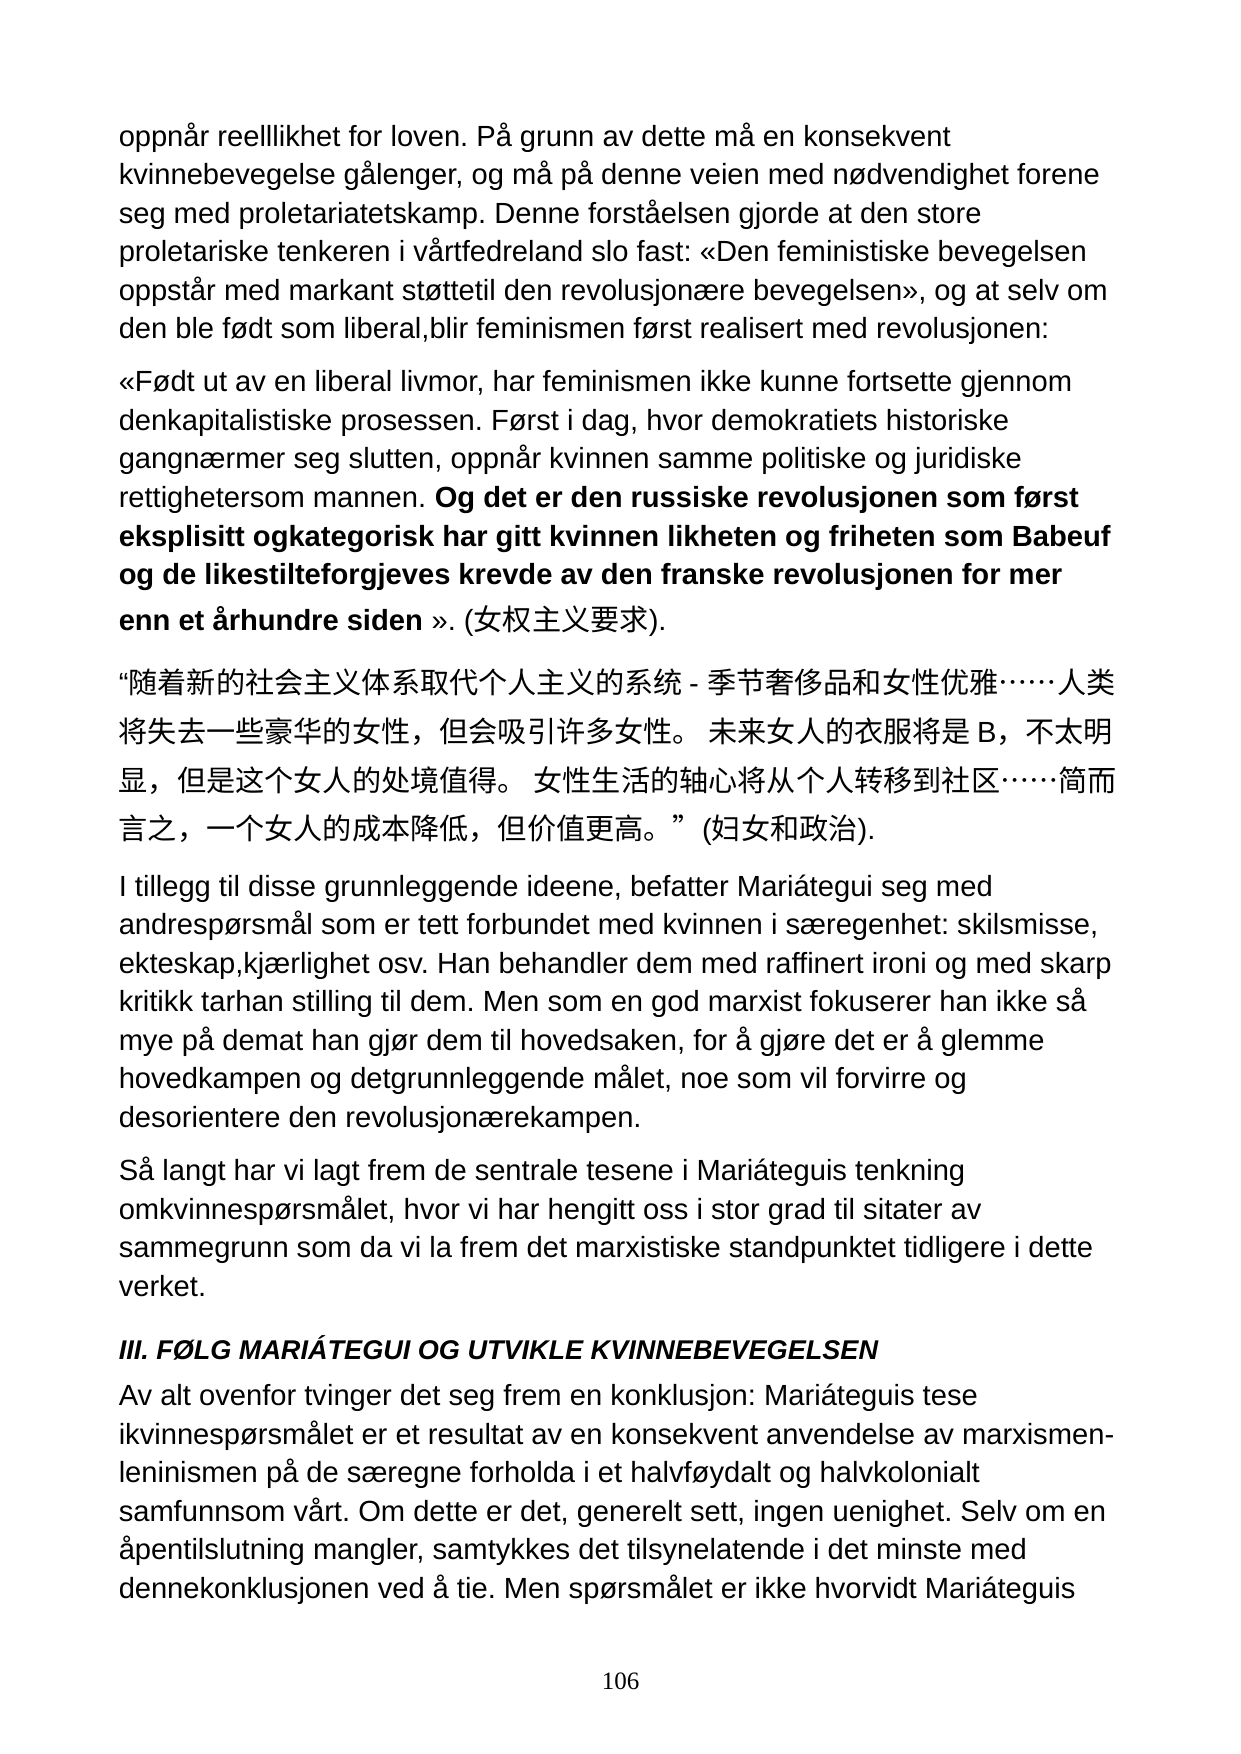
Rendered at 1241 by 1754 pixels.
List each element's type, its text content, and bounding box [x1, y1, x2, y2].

text Av alt ovenfor tvinger det seg frem en konklusjon: Mariáteguis tese ikvinnespørsmålet er et resultat av en konsekvent anvendelse av marxismen-leninismen på de særegne forholda i et halvføydalt og halvkolonialt samfunnsom vårt. Om dette er det, generelt sett, ingen uenighet. Selv om en åpentilslutning mangler, samtykkes det tilsynelatende i det minste med dennekonklusjonen ved å tie. Men spørsmålet er ikke hvorvidt Mariáteguis [118, 1378, 1122, 1604]
text Så langt har vi lagt frem de sentrale tesene i Mariáteguis tenkning omkvinnespørsmålet, hvor vi har hengitt oss i stor grad til sitater av sammegrunn som da vi la frem det marxistiske standpunktet tidligere i dette verket. [118, 1153, 1122, 1302]
text I tillegg til disse grunnleggende ideene, befatter Mariátegui seg med andrespørsmål som er tett forbundet med kvinnen i særegenhet: skilsmisse, ekteskap,kjærlighet osv. Han behandler dem med raffinert ironi og med skarp kritikk tarhan stilling til dem. Men som en god marxist fokuserer han ikke så mye på demat han gjør dem til hovedsaken, for å gjøre det er å glemme hovedkampen og detgrunnleggende målet, noe som vil forvirre og desorientere den revolusjonærekampen. [118, 869, 1122, 1133]
subtitle III. FØLG MARIÁTEGUI OG UTVIKLE KVINNEBEVEGELSEN [118, 1334, 1122, 1366]
text oppnår reelllikhet for loven. På grunn av dette må en konsekvent kvinnebevegelse gålenger, og må på denne veien med nødvendighet forene seg med proletariatetskamp. Denne forståelsen gjorde at den store proletariske tenkeren i vårtfedreland slo fast: «Den feministiske bevegelsen oppstår med markant støttetil den revolusjonære bevegelsen», og at selv om den ble født som liberal,blir feminismen først realisert med revolusjonen: [118, 118, 1122, 345]
text «Født ut av en liberal livmor, har feminismen ikke kunne fortsette gjennom denkapitalistiske prosessen. Først i dag, hvor demokratiets historiske gangnærmer seg slutten, oppnår kvinnen samme politiske og juridiske rettighetersom mannen. Og det er den russiske revolusjonen som først eksplisitt ogkategorisk har gitt kvinnen likheten og friheten som Babeuf og de likestilteforgjeves krevde av den franske revolusjonen for mer enn et århundre siden ». (女权主义要求). [118, 364, 1122, 639]
text “随着新的社会主义体系取代个人主义的系统 - 季节奢侈品和女性优雅……人类将失去一些豪华的女性，但会吸引许多女性。 未来女人的衣服将是B，不太明显，但是这个女人的处境值得。 女性生活的轴心将从个人转移到社区……简而言之，一个女人的成本降低，但价值更高。”(妇女和政治). [118, 660, 1122, 848]
